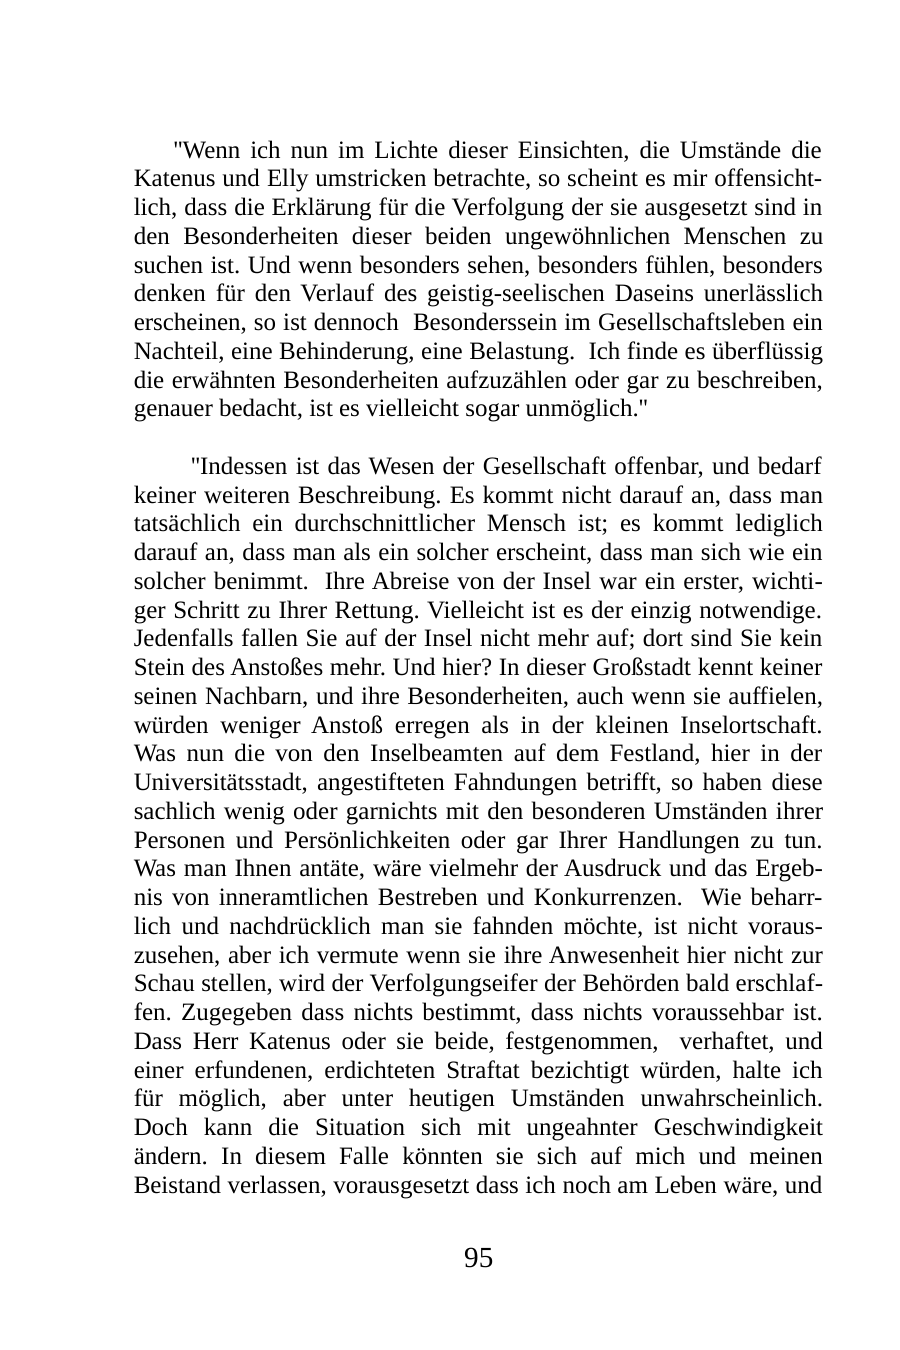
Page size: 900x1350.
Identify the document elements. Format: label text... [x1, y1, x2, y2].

text ''Indessen ist das Wesen der Gesellschaft offenbar, und bedarf keiner weiteren Beschreibung. Es kommt nicht darauf an, dass man tatsächlich ein durchschnittlicher Mensch ist; es kommt lediglich darauf an, dass man als ein solcher erscheint, dass man sich wie ein solcher benimmt. Ihre Abreise von der Insel war ein erster, wichti-ger Schritt zu Ihrer Rettung. Vielleicht ist es der einzig notwendige. Jedenfalls fallen Sie auf der Insel nicht mehr auf; dort sind Sie kein Stein des Anstoßes mehr. Und hier? In dieser Großstadt kennt keiner seinen Nachbarn, und ihre Besonderheiten, auch wenn sie auffielen, würden weniger Anstoß erregen als in der kleinen Inselortschaft. Was nun die von den Inselbeamten auf dem Festland, hier in der Universitätsstadt, angestifteten Fahndungen betrifft, so haben diese sachlich wenig oder garnichts mit den besonderen Umständen ihrer Personen und Persönlichkeiten oder gar Ihrer Handlungen zu tun. Was man Ihnen antäte, wäre vielmehr der Ausdruck und das Ergeb-nis von inneramtlichen Bestreben und Konkurrenzen. Wie beharr-lich und nachdrücklich man sie fahnden möchte, ist nicht voraus-zusehen, aber ich vermute wenn sie ihre Anwesenheit hier nicht zur Schau stellen, wird der Verfolgungseifer der Behörden bald erschlaf-fen. Zugegeben dass nichts bestimmt, dass nichts voraussehbar ist. Dass Herr Katenus oder sie beide, festgenommen, verhaftet, und einer erfundenen, erdichteten Straftat bezichtigt würden, halte ich für möglich, aber unter heutigen Umständen unwahrscheinlich. Doch kann die Situation sich mit ungeahnter Geschwindigkeit ändern. In diesem Falle könnten sie sich auf mich und meinen Beistand verlassen, vorausgesetzt dass ich noch am Leben wäre, und [133, 451, 823, 1198]
text ''Wenn ich nun im Lichte dieser Einsichten, die Umstände die Katenus und Elly umstricken betrachte, so scheint es mir offensicht-lich, dass die Erklärung für die Verfolgung der sie ausgesetzt sind in den Besonderheiten dieser beiden ungewöhnlichen Menschen zu suchen ist. Und wenn besonders sehen, besonders fühlen, besonders denken für den Verlauf des geistig-seelischen Daseins unerlässlich erscheinen, so ist dennoch Besonderssein im Gesellschaftsleben ein Nachteil, eine Behinderung, eine Belastung. Ich finde es überflüssig die erwähnten Besonderheiten aufzuzählen oder gar zu beschreiben, genauer bedacht, ist es vielleicht sogar unmöglich.'' [133, 135, 823, 422]
